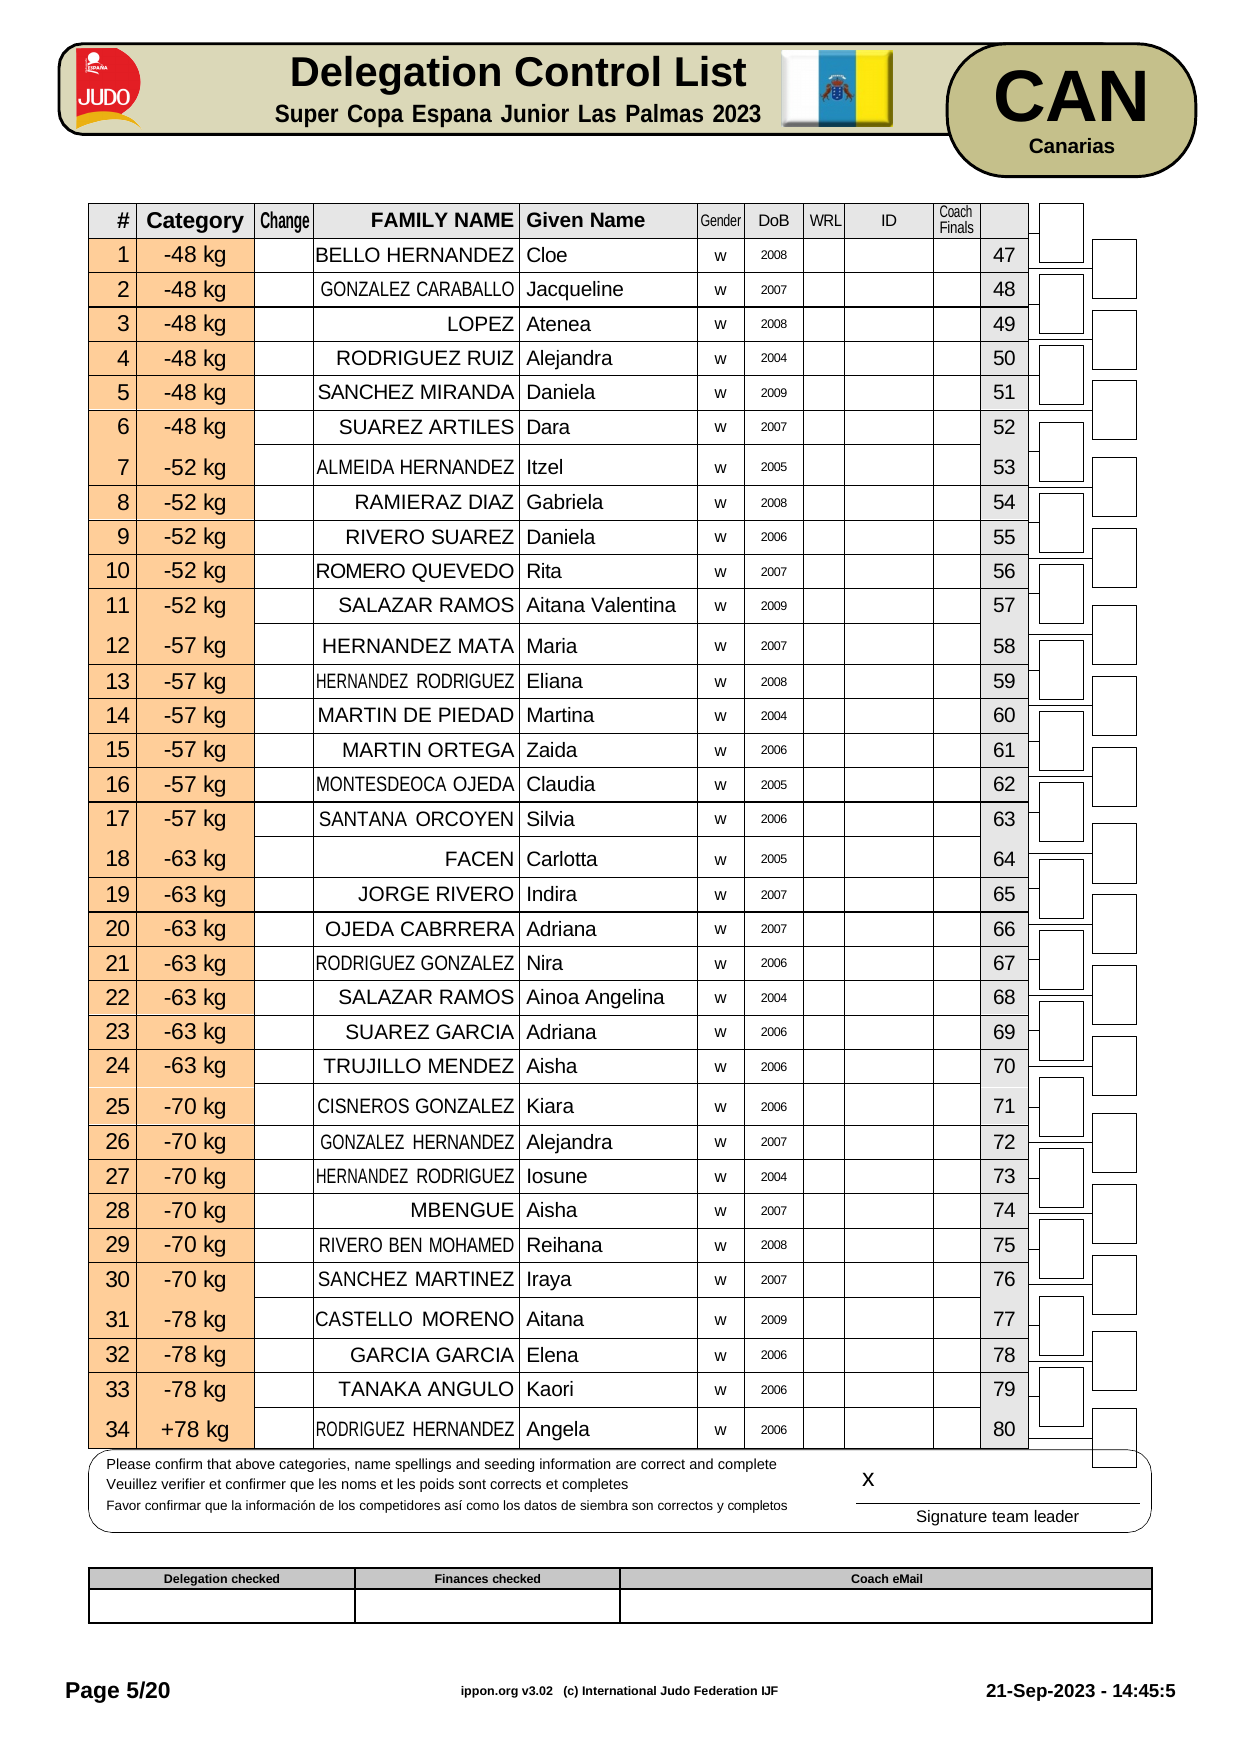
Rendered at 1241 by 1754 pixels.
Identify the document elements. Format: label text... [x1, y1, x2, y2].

table_cell Ainoa Angelina [520, 981, 697, 1014]
table_cell [934, 273, 980, 306]
table_header ID [845, 204, 933, 238]
table_cell w [698, 239, 744, 272]
table_cell 77 [981, 1301, 1028, 1338]
table_cell 23 [89, 1016, 136, 1049]
table_cell [804, 308, 844, 341]
table_cell [255, 734, 313, 767]
table_cell [804, 448, 844, 485]
table_cell 16 [89, 768, 136, 801]
text Please confirm that above categories, name spellings and seeding information are correct and complete Veuillez verifier et confirmer que les noms et les poids sont corrects et completes [106, 1456, 789, 1493]
table_cell -48 kg [137, 273, 254, 306]
table_cell [845, 239, 933, 272]
table_cell [934, 1194, 980, 1228]
table_cell w [698, 308, 744, 341]
table_cell w [698, 734, 744, 767]
text x [862, 1463, 1240, 1492]
table_cell Itzel [520, 448, 697, 485]
table_cell Iosune [520, 1160, 697, 1193]
table_cell ALMEIDA HERNANDEZ [314, 448, 519, 485]
table_cell FACEN [314, 840, 519, 877]
table_cell [255, 1050, 313, 1087]
table_cell Kiara [520, 1088, 697, 1124]
table_cell 79 [981, 1373, 1028, 1411]
table_cell Adriana [520, 1016, 697, 1049]
table_cell 71 [981, 1088, 1028, 1124]
table_cell [934, 1126, 980, 1159]
table_cell [845, 1229, 933, 1262]
table_cell SUAREZ ARTILES [314, 411, 519, 448]
table_cell [804, 803, 844, 840]
table_cell 2007 [745, 273, 803, 306]
table_cell 2007 [745, 878, 803, 911]
table_cell [934, 665, 980, 698]
table_cell [804, 376, 844, 409]
table_cell 2009 [745, 589, 803, 627]
table_cell TANAKA ANGULO [314, 1373, 519, 1411]
table_cell 2006 [745, 1373, 803, 1411]
table_cell 61 [981, 734, 1028, 767]
table_header Coach Finals [934, 204, 980, 238]
table_cell RAMIERAZ DIAZ [314, 486, 519, 519]
table_cell 2004 [745, 342, 803, 375]
table_cell -78 kg [137, 1339, 254, 1372]
table_cell -57 kg [137, 699, 254, 733]
table_cell [804, 840, 844, 877]
table_cell 17 [89, 803, 136, 840]
table_cell JORGE RIVERO [314, 878, 519, 911]
table_header Category [137, 204, 254, 238]
table_cell w [698, 376, 744, 409]
table_cell Eliana [520, 665, 697, 698]
table_cell w [698, 1016, 744, 1049]
table_cell 80 [981, 1411, 1028, 1448]
table_cell 2005 [745, 840, 803, 877]
table_cell -78 kg [137, 1301, 254, 1338]
text Super Copa Espana Junior Las Palmas 2023 [272, 99, 764, 128]
table_cell [255, 1411, 313, 1448]
table_cell [255, 448, 313, 485]
table_cell [934, 411, 980, 448]
table_cell Alejandra [520, 342, 697, 375]
table_cell SANCHEZ MARTINEZ [314, 1263, 519, 1301]
table_cell Zaida [520, 734, 697, 767]
table_cell TRUJILLO MENDEZ [314, 1050, 519, 1087]
table_cell 2007 [745, 555, 803, 588]
table_cell 21 [89, 947, 136, 980]
text Favor confirmar que la información de los competidores así como los datos de siembra son correctos y completos [106, 1497, 789, 1513]
table_header FAMILY NAME [314, 204, 519, 238]
table_cell -48 kg [137, 308, 254, 341]
table_cell 19 [89, 878, 136, 911]
table_cell 65 [981, 878, 1028, 911]
table_cell [804, 239, 844, 272]
table_cell [934, 239, 980, 272]
table_header # [89, 204, 136, 238]
table_cell GARCIA GARCIA [314, 1339, 519, 1372]
table_cell [255, 521, 313, 554]
table_cell [934, 768, 980, 801]
table_cell Adriana [520, 913, 697, 946]
table_cell w [698, 878, 744, 911]
table_cell [845, 342, 933, 375]
table_cell 4 [89, 342, 136, 375]
table_cell 2006 [745, 521, 803, 554]
table_cell Alejandra [520, 1126, 697, 1159]
table_cell [804, 486, 844, 519]
table_cell w [698, 768, 744, 801]
table_cell RODRIGUEZ HERNANDEZ [314, 1411, 519, 1448]
table_cell Aisha [520, 1194, 697, 1228]
table_cell [255, 1301, 313, 1338]
table_cell Aitana [520, 1301, 697, 1338]
table_cell RIVERO BEN MOHAMED [314, 1229, 519, 1262]
table_cell 26 [89, 1126, 136, 1159]
table_cell [804, 913, 844, 946]
table_cell Cloe [520, 239, 697, 272]
table_cell 72 [981, 1126, 1028, 1159]
table_cell 64 [981, 840, 1028, 877]
table_cell 59 [981, 665, 1028, 698]
table_cell 2 [89, 273, 136, 306]
table_cell -70 kg [137, 1126, 254, 1159]
table_cell [845, 1373, 933, 1411]
table_cell [845, 308, 933, 341]
table_cell [804, 1229, 844, 1262]
table_cell ROMERO QUEVEDO [314, 555, 519, 588]
table_cell [255, 981, 313, 1014]
table_cell 12 [89, 627, 136, 664]
table_cell [804, 555, 844, 588]
picture [781, 50, 893, 127]
table_cell LOPEZ [314, 308, 519, 341]
table_cell [934, 1088, 980, 1124]
table_cell [804, 665, 844, 698]
table_cell MBENGUE [314, 1194, 519, 1228]
table_cell [804, 699, 844, 733]
table_cell Aitana Valentina [520, 589, 697, 627]
table_cell 8 [89, 486, 136, 519]
table_cell [255, 1263, 313, 1301]
table_cell -63 kg [137, 947, 254, 980]
table_cell RODRIGUEZ GONZALEZ [314, 947, 519, 980]
table_cell 52 [981, 411, 1028, 448]
table_cell [845, 448, 933, 485]
table_cell [845, 273, 933, 306]
table_cell [255, 768, 313, 801]
table_cell [804, 1301, 844, 1338]
table_cell -48 kg [137, 342, 254, 375]
table_cell 56 [981, 555, 1028, 588]
table_cell Nira [520, 947, 697, 980]
table_cell [934, 448, 980, 485]
table_cell Martina [520, 699, 697, 733]
table_cell -63 kg [137, 1050, 254, 1087]
table_cell -48 kg [137, 411, 254, 448]
table_cell -52 kg [137, 555, 254, 588]
table_cell BELLO HERNANDEZ [314, 239, 519, 272]
table_cell RIVERO SUAREZ [314, 521, 519, 554]
table_cell w [698, 1126, 744, 1159]
table_cell [845, 1411, 933, 1448]
table_header [981, 204, 1028, 238]
text Canarias [992, 136, 1151, 158]
table_cell [804, 734, 844, 767]
table_cell 2009 [745, 376, 803, 409]
table_cell 53 [981, 448, 1028, 485]
table_cell 5 [89, 376, 136, 409]
table_cell w [698, 1229, 744, 1262]
table_cell 13 [89, 665, 136, 698]
table_cell Angela [520, 1411, 697, 1448]
table_cell Iraya [520, 1263, 697, 1301]
table_cell Claudia [520, 768, 697, 801]
table_cell [934, 1229, 980, 1262]
table_cell -63 kg [137, 981, 254, 1014]
table_cell 2004 [745, 1160, 803, 1193]
table_cell [255, 1339, 313, 1372]
table_cell Aisha [520, 1050, 697, 1087]
table_cell w [698, 1373, 744, 1411]
table_cell [934, 878, 980, 911]
table_cell 2006 [745, 1016, 803, 1049]
table_cell 3 [89, 308, 136, 341]
table_cell -70 kg [137, 1229, 254, 1262]
table_cell Indira [520, 878, 697, 911]
table_cell 2007 [745, 913, 803, 946]
table_header Change [255, 204, 313, 238]
table_cell [804, 1050, 844, 1087]
table_cell Kaori [520, 1373, 697, 1411]
table_cell [804, 1126, 844, 1159]
table_cell w [698, 521, 744, 554]
text CAN [992, 66, 1151, 136]
table_cell 60 [981, 699, 1028, 733]
table_cell [356, 1590, 619, 1622]
table_cell 2008 [745, 665, 803, 698]
table_cell [621, 1590, 1151, 1622]
table_cell [255, 947, 313, 980]
table_cell [804, 1263, 844, 1301]
table_cell -52 kg [137, 589, 254, 627]
table_cell MARTIN ORTEGA [314, 734, 519, 767]
table_cell Jacqueline [520, 273, 697, 306]
table_cell [804, 342, 844, 375]
table_cell [804, 1016, 844, 1049]
table_cell [255, 555, 313, 588]
table_cell [804, 1088, 844, 1124]
table_cell 33 [89, 1373, 136, 1411]
table_header WRL [804, 204, 844, 238]
table_cell -52 kg [137, 448, 254, 485]
table_cell 2007 [745, 1194, 803, 1228]
table_cell +78 kg [137, 1411, 254, 1448]
table_cell 73 [981, 1160, 1028, 1193]
table_cell 57 [981, 589, 1028, 627]
table_cell [255, 1088, 313, 1124]
table_cell 55 [981, 521, 1028, 554]
table_cell 11 [89, 589, 136, 627]
table_cell [845, 981, 933, 1014]
table_cell [934, 1339, 980, 1372]
table_cell 2008 [745, 1229, 803, 1262]
table_cell [804, 1411, 844, 1448]
table_cell [255, 486, 313, 519]
table_cell 9 [89, 521, 136, 554]
table_cell 2007 [745, 411, 803, 448]
table_cell SANTANA ORCOYEN [314, 803, 519, 840]
table_cell [845, 1160, 933, 1193]
table_cell [845, 486, 933, 519]
table_cell w [698, 1339, 744, 1372]
table_cell [845, 1088, 933, 1124]
table_cell 63 [981, 803, 1028, 840]
table_cell CISNEROS GONZALEZ [314, 1088, 519, 1124]
table_cell 2006 [745, 1088, 803, 1124]
table_cell GONZALEZ CARABALLO [314, 273, 519, 306]
table_cell 2006 [745, 1339, 803, 1372]
table_cell -63 kg [137, 913, 254, 946]
table_cell [934, 947, 980, 980]
table_cell 27 [89, 1160, 136, 1193]
table_cell w [698, 1263, 744, 1301]
table_cell -57 kg [137, 665, 254, 698]
table_cell [845, 803, 933, 840]
table_cell [845, 1126, 933, 1159]
table_cell w [698, 411, 744, 448]
table_cell 7 [89, 448, 136, 485]
table_cell Rita [520, 555, 697, 588]
table_cell [845, 947, 933, 980]
table_cell 34 [89, 1411, 136, 1448]
table_cell 31 [89, 1301, 136, 1338]
table_cell -48 kg [137, 239, 254, 272]
table_cell -70 kg [137, 1160, 254, 1193]
table_cell w [698, 589, 744, 627]
table_cell [804, 878, 844, 911]
table_cell MARTIN DE PIEDAD [314, 699, 519, 733]
table_cell [255, 878, 313, 911]
table_cell 69 [981, 1016, 1028, 1049]
table_cell 51 [981, 376, 1028, 409]
table_cell [255, 803, 313, 840]
table_cell w [698, 1194, 744, 1228]
table_cell -78 kg [137, 1373, 254, 1411]
table_cell w [698, 699, 744, 733]
table_cell [845, 840, 933, 877]
table_cell 76 [981, 1263, 1028, 1301]
table_cell [934, 699, 980, 733]
table_cell Reihana [520, 1229, 697, 1262]
table_cell w [698, 1301, 744, 1338]
table_cell [934, 627, 980, 664]
table_cell HERNANDEZ RODRIGUEZ [314, 1160, 519, 1193]
table_cell [255, 665, 313, 698]
table_cell 29 [89, 1229, 136, 1262]
table_cell [845, 627, 933, 664]
table_cell w [698, 273, 744, 306]
table_cell SANCHEZ MIRANDA [314, 376, 519, 409]
table_cell CASTELLO MORENO [314, 1301, 519, 1338]
table_cell HERNANDEZ RODRIGUEZ [314, 665, 519, 698]
table_cell [255, 1194, 313, 1228]
table_cell HERNANDEZ MATA [314, 627, 519, 664]
table_cell [934, 1016, 980, 1049]
table_cell [804, 947, 844, 980]
table_cell 2007 [745, 1263, 803, 1301]
table_cell -70 kg [137, 1263, 254, 1301]
table_cell 2006 [745, 803, 803, 840]
table_cell [804, 627, 844, 664]
table_cell [255, 411, 313, 448]
table_cell [804, 1373, 844, 1411]
table_cell w [698, 555, 744, 588]
table_cell Carlotta [520, 840, 697, 877]
table_cell w [698, 1050, 744, 1087]
table_cell [934, 376, 980, 409]
text Delegation Control List [272, 54, 764, 95]
table_cell [934, 803, 980, 840]
table_cell w [698, 342, 744, 375]
table_cell [845, 555, 933, 588]
table_cell [934, 521, 980, 554]
table_cell -63 kg [137, 878, 254, 911]
table_cell [255, 1160, 313, 1193]
table_cell 28 [89, 1194, 136, 1228]
table_cell 15 [89, 734, 136, 767]
table_cell Maria [520, 627, 697, 664]
table_cell [934, 734, 980, 767]
table_header Finances checked [356, 1569, 619, 1588]
table_header DoB [745, 204, 803, 238]
table_cell 2006 [745, 1411, 803, 1448]
table_cell w [698, 840, 744, 877]
table_cell [934, 1263, 980, 1301]
table_cell [255, 1126, 313, 1159]
table_cell w [698, 448, 744, 485]
table_cell [845, 1194, 933, 1228]
table_cell 24 [89, 1050, 136, 1087]
table_cell [90, 1590, 354, 1622]
table_cell [845, 1016, 933, 1049]
table_cell OJEDA CABRRERA [314, 913, 519, 946]
table_cell [934, 308, 980, 341]
table_cell -57 kg [137, 803, 254, 840]
table_cell [845, 1263, 933, 1301]
table_cell -48 kg [137, 376, 254, 409]
table_cell SUAREZ GARCIA [314, 1016, 519, 1049]
table_cell Dara [520, 411, 697, 448]
table_cell [934, 486, 980, 519]
table_cell SALAZAR RAMOS [314, 981, 519, 1014]
table_cell 68 [981, 981, 1028, 1014]
table_cell SALAZAR RAMOS [314, 589, 519, 627]
table_cell 75 [981, 1229, 1028, 1262]
table_cell [255, 913, 313, 946]
table_cell [934, 1411, 980, 1448]
table_cell w [698, 803, 744, 840]
table_cell 2005 [745, 768, 803, 801]
table_cell -70 kg [137, 1088, 254, 1124]
table_cell Elena [520, 1339, 697, 1372]
table_cell [934, 342, 980, 375]
table_cell 2007 [745, 1126, 803, 1159]
table_cell [934, 1301, 980, 1338]
table_cell [845, 1050, 933, 1087]
table_cell [255, 239, 313, 272]
table_cell 25 [89, 1088, 136, 1124]
table_cell [804, 411, 844, 448]
table_cell [804, 589, 844, 627]
table_cell [255, 589, 313, 627]
table_cell [255, 273, 313, 306]
table_cell [934, 981, 980, 1014]
table_cell w [698, 947, 744, 980]
table_cell 48 [981, 273, 1028, 306]
table_cell 2005 [745, 448, 803, 485]
table_cell GONZALEZ HERNANDEZ [314, 1126, 519, 1159]
table_cell [934, 555, 980, 588]
table_cell w [698, 981, 744, 1014]
table_cell [804, 768, 844, 801]
table_cell 67 [981, 947, 1028, 980]
table_cell Daniela [520, 521, 697, 554]
table_cell [804, 1194, 844, 1228]
table_cell Gabriela [520, 486, 697, 519]
table_cell 18 [89, 840, 136, 877]
table_cell [845, 411, 933, 448]
table_cell 49 [981, 308, 1028, 341]
table_cell Silvia [520, 803, 697, 840]
table_cell 78 [981, 1339, 1028, 1372]
table_cell [255, 308, 313, 341]
table_cell 50 [981, 342, 1028, 375]
table_cell 30 [89, 1263, 136, 1301]
table_cell [255, 1229, 313, 1262]
text Signature team leader [916, 1507, 1240, 1526]
table_cell 20 [89, 913, 136, 946]
table_cell w [698, 486, 744, 519]
table_cell [804, 273, 844, 306]
table_cell [934, 840, 980, 877]
table_cell [934, 913, 980, 946]
table_cell 10 [89, 555, 136, 588]
table_cell [255, 1373, 313, 1411]
table_cell -57 kg [137, 734, 254, 767]
table_cell 14 [89, 699, 136, 733]
table_cell -52 kg [137, 521, 254, 554]
table_cell [845, 1301, 933, 1338]
table_cell 2004 [745, 699, 803, 733]
table_cell 47 [981, 239, 1028, 272]
table_cell 2008 [745, 486, 803, 519]
table_cell -52 kg [137, 486, 254, 519]
table_cell [934, 1373, 980, 1411]
table_cell 2008 [745, 308, 803, 341]
table_header Delegation checked [90, 1569, 354, 1588]
table_cell 2006 [745, 947, 803, 980]
table_cell [255, 627, 313, 664]
table_cell 1 [89, 239, 136, 272]
table_cell 58 [981, 627, 1028, 664]
table_cell [845, 878, 933, 911]
table_cell [804, 1339, 844, 1372]
table_cell 54 [981, 486, 1028, 519]
table_cell 2008 [745, 239, 803, 272]
table_cell w [698, 1411, 744, 1448]
table_cell 2006 [745, 1050, 803, 1087]
table_cell [255, 699, 313, 733]
table_cell [934, 1050, 980, 1087]
table_cell [255, 1016, 313, 1049]
table_cell 22 [89, 981, 136, 1014]
table_header Given Name [520, 204, 697, 238]
table_cell -63 kg [137, 1016, 254, 1049]
table_cell [845, 734, 933, 767]
table_cell 2009 [745, 1301, 803, 1338]
table_cell 32 [89, 1339, 136, 1372]
table_cell MONTESDEOCA OJEDA [314, 768, 519, 801]
table_header Coach eMail [621, 1569, 1151, 1588]
table_cell Atenea [520, 308, 697, 341]
table_cell 2006 [745, 734, 803, 767]
table_cell 74 [981, 1194, 1028, 1228]
table_cell -57 kg [137, 627, 254, 664]
table_cell RODRIGUEZ RUIZ [314, 342, 519, 375]
table_cell w [698, 1160, 744, 1193]
table_cell [934, 589, 980, 627]
table_cell [845, 913, 933, 946]
table_cell -63 kg [137, 840, 254, 877]
table_cell w [698, 1088, 744, 1124]
table_cell 66 [981, 913, 1028, 946]
table_cell [845, 665, 933, 698]
table_cell 2007 [745, 627, 803, 664]
picture [76, 48, 142, 130]
table_cell [845, 589, 933, 627]
table_cell 62 [981, 768, 1028, 801]
table_cell w [698, 627, 744, 664]
table_cell w [698, 913, 744, 946]
table_cell [845, 768, 933, 801]
table_cell 2004 [745, 981, 803, 1014]
table_cell [255, 342, 313, 375]
table_cell [845, 699, 933, 733]
table_cell 6 [89, 411, 136, 448]
table_cell [255, 376, 313, 409]
table_cell [934, 1160, 980, 1193]
table_cell Daniela [520, 376, 697, 409]
table_cell [804, 1160, 844, 1193]
table_cell [804, 981, 844, 1014]
table_cell [845, 521, 933, 554]
table_cell [845, 376, 933, 409]
table_cell -57 kg [137, 768, 254, 801]
table_header Gender [698, 204, 744, 238]
table_cell [255, 840, 313, 877]
table_cell -70 kg [137, 1194, 254, 1228]
table_cell 70 [981, 1050, 1028, 1087]
table_cell w [698, 665, 744, 698]
table_cell [804, 521, 844, 554]
table_cell [845, 1339, 933, 1372]
